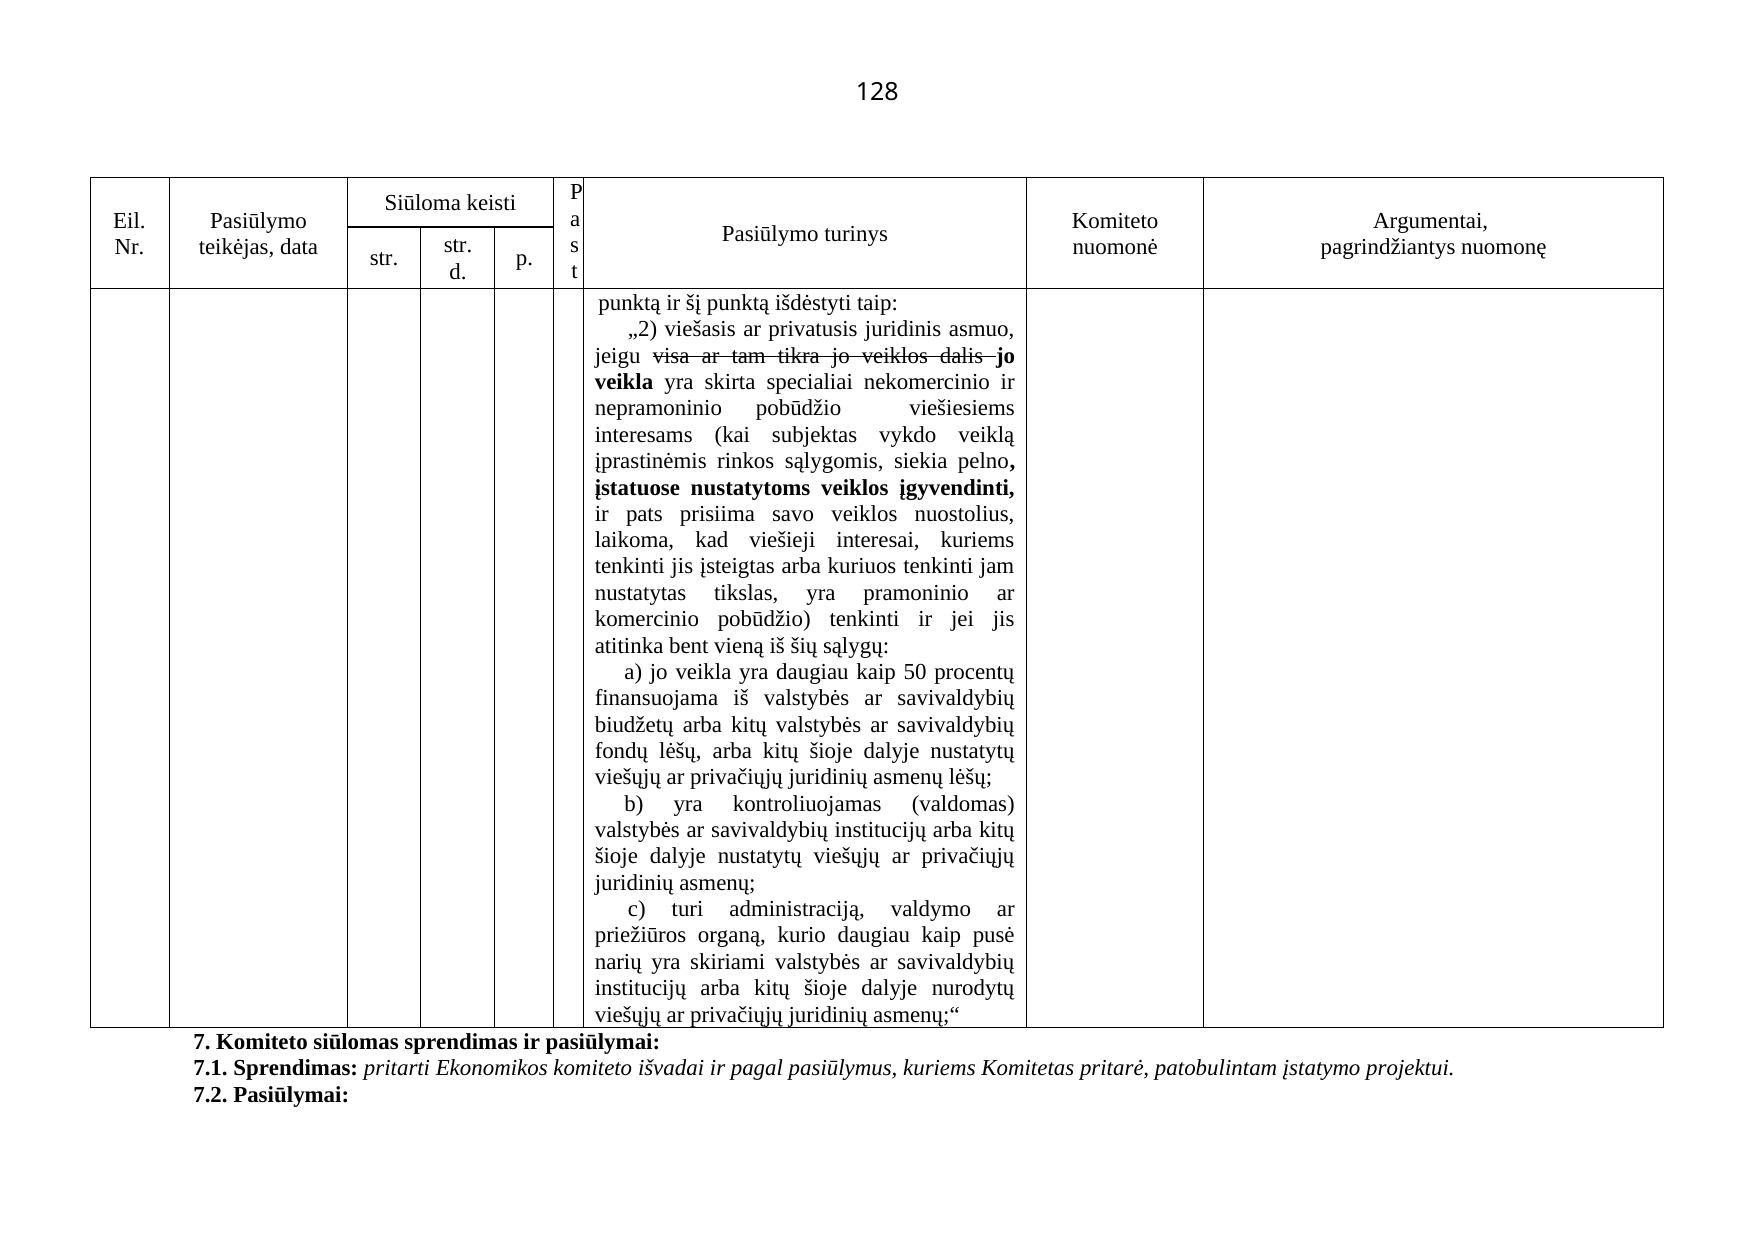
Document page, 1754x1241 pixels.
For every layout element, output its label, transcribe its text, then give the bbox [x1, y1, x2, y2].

table_cell [91, 289, 169, 1027]
table_cell [1204, 289, 1663, 1027]
table_cell p. [495, 228, 553, 288]
table_header Pasiūlymo teikėjas, data [170, 178, 347, 288]
table_header Komiteto nuomonė [1027, 178, 1203, 288]
table_cell str. [348, 228, 420, 288]
table_header Pastabos [554, 178, 583, 288]
text 7. Komiteto siūlomas sprendimas ir pasiūlymai: [118, 1028, 1636, 1054]
text 7.2. Pasiūlymai: [118, 1081, 1636, 1107]
text 7.1. Sprendimas: pritarti Ekonomikos komiteto išvadai ir pagal pasiūlymus, kuriems Komitetas pritarė, patobulintam įstatymo projektui. [118, 1054, 1636, 1081]
table_cell [170, 289, 347, 1027]
table_header Siūloma keisti [348, 178, 553, 226]
table_cell [1027, 289, 1203, 1027]
table_header Eil. Nr. [91, 178, 169, 288]
table_cell punktą ir šį punktą išdėstyti taip: „2) viešasis ar privatusis juridinis asmuo, jeigu visa ar tam tikra jo veiklos dalis jo veikla yra skirta specialiai nekomercinio ir nepramoninio pobūdžio viešiesiems interesams (kai subjektas vykdo veiklą įprastinėmis rinkos sąlygomis, siekia pelno, įstatuose nustatytoms veiklos įgyvendinti, ir pats prisiima savo veiklos nuostolius, laikoma, kad viešieji interesai, kuriems tenkinti jis įsteigtas arba kuriuos tenkinti jam nustatytas tikslas, yra pramoninio ar komercinio pobūdžio) tenkinti ir jei jis atitinka bent vieną iš šių sąlygų: a) jo veikla yra daugiau kaip 50 procentų finansuojama iš valstybės ar savivaldybių biudžetų arba kitų valstybės ar savivaldybių fondų lėšų, arba kitų šioje dalyje nustatytų viešųjų ar privačiųjų juridinių asmenų lėšų; b) yra kontroliuojamas (valdomas) valstybės ar savivaldybių institucijų arba kitų šioje dalyje nustatytų viešųjų ar privačiųjų juridinių asmenų; c) turi administraciją, valdymo ar priežiūros organą, kurio daugiau kaip pusė narių yra skiriami valstybės ar savivaldybių institucijų arba kitų šioje dalyje nurodytų viešųjų ar privačiųjų juridinių asmenų;“ [584, 289, 1026, 1027]
table_cell str. d. [421, 228, 494, 288]
table_cell [421, 289, 494, 1027]
table_cell [554, 289, 583, 1027]
table_cell [495, 289, 553, 1027]
table_header Pasiūlymo turinys [584, 178, 1026, 288]
table_cell [348, 289, 420, 1027]
table_header Argumentai, pagrindžiantys nuomonę [1204, 178, 1663, 288]
